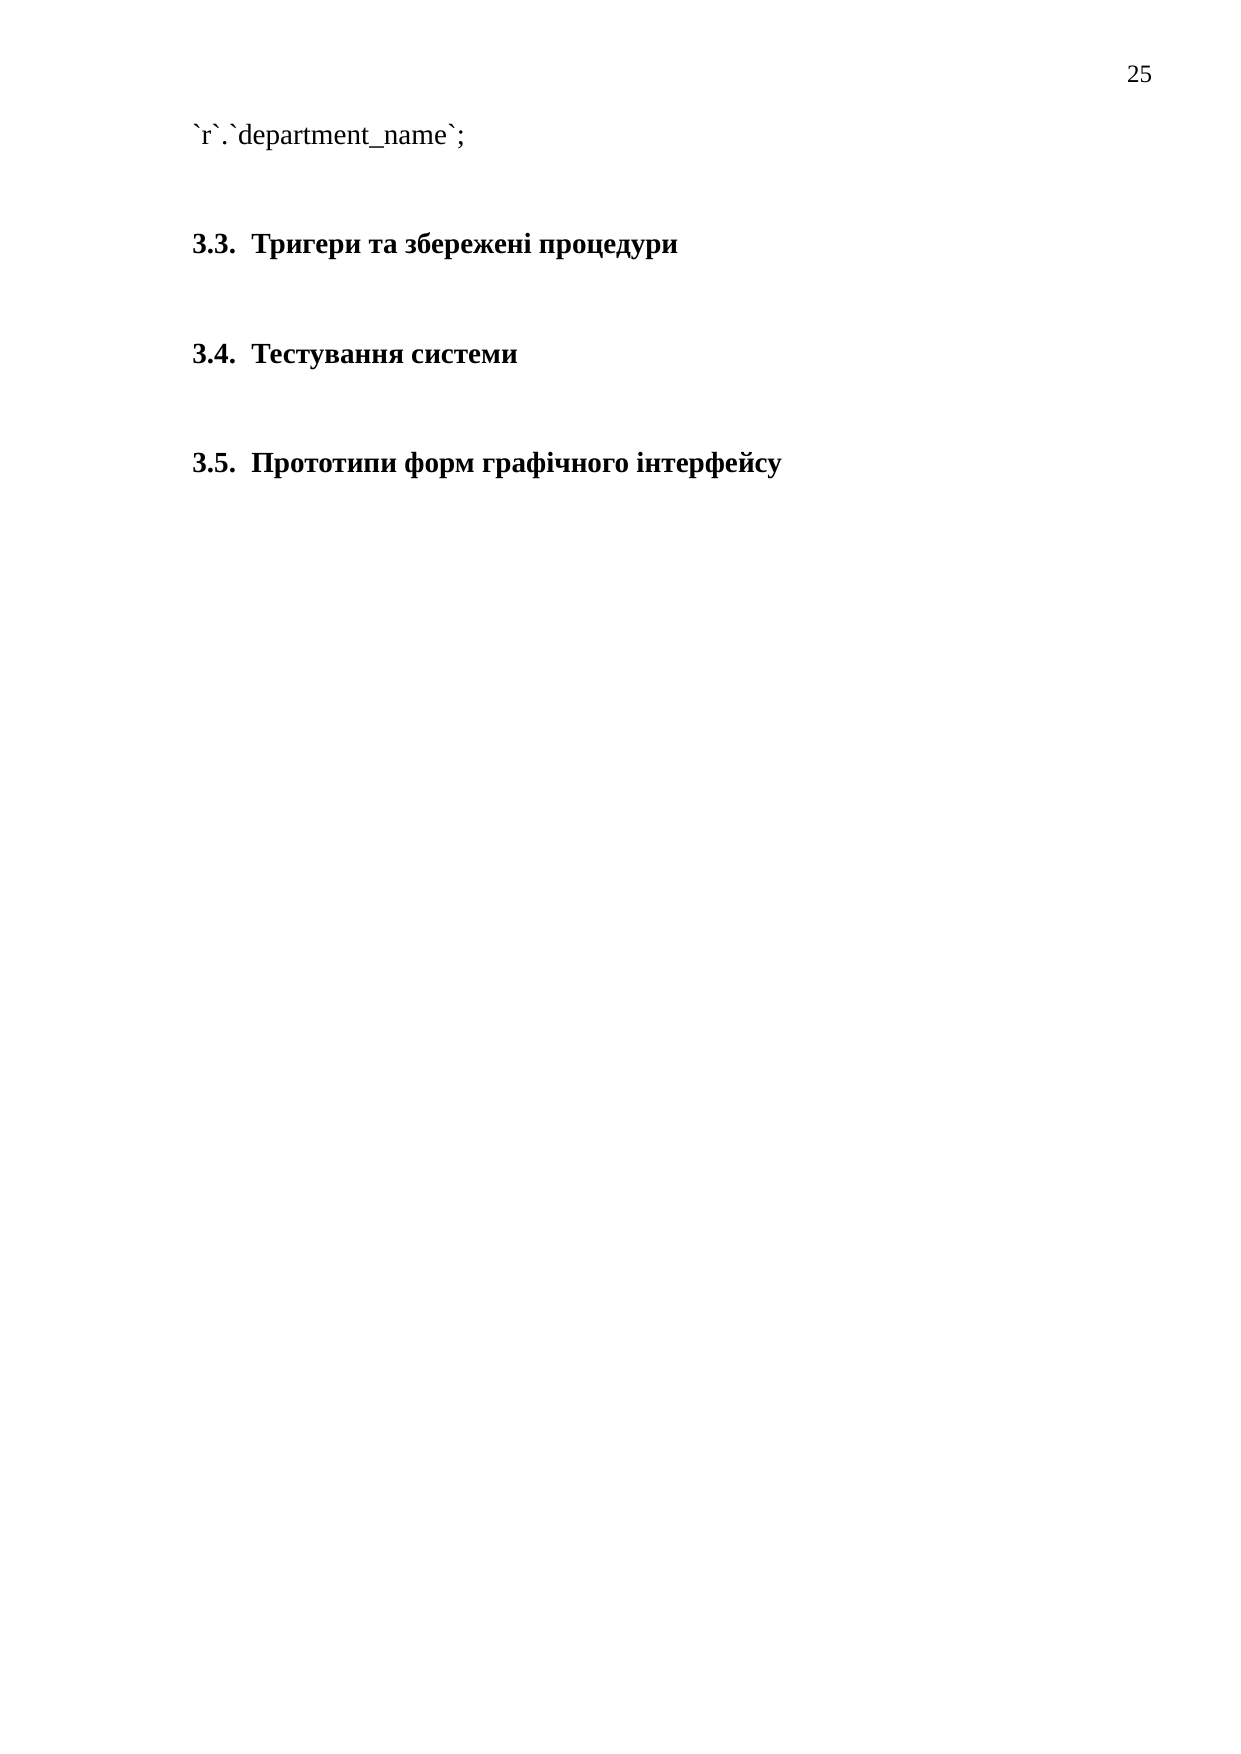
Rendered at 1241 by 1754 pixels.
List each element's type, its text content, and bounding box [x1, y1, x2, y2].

text `r`.`department_name`; [177, 117, 1152, 151]
subtitle Прототипи форм графічного інтерфейсу [177, 445, 1152, 479]
subtitle Тригери та збережені процедури [177, 227, 1152, 260]
subtitle Тестування системи [177, 336, 1152, 369]
